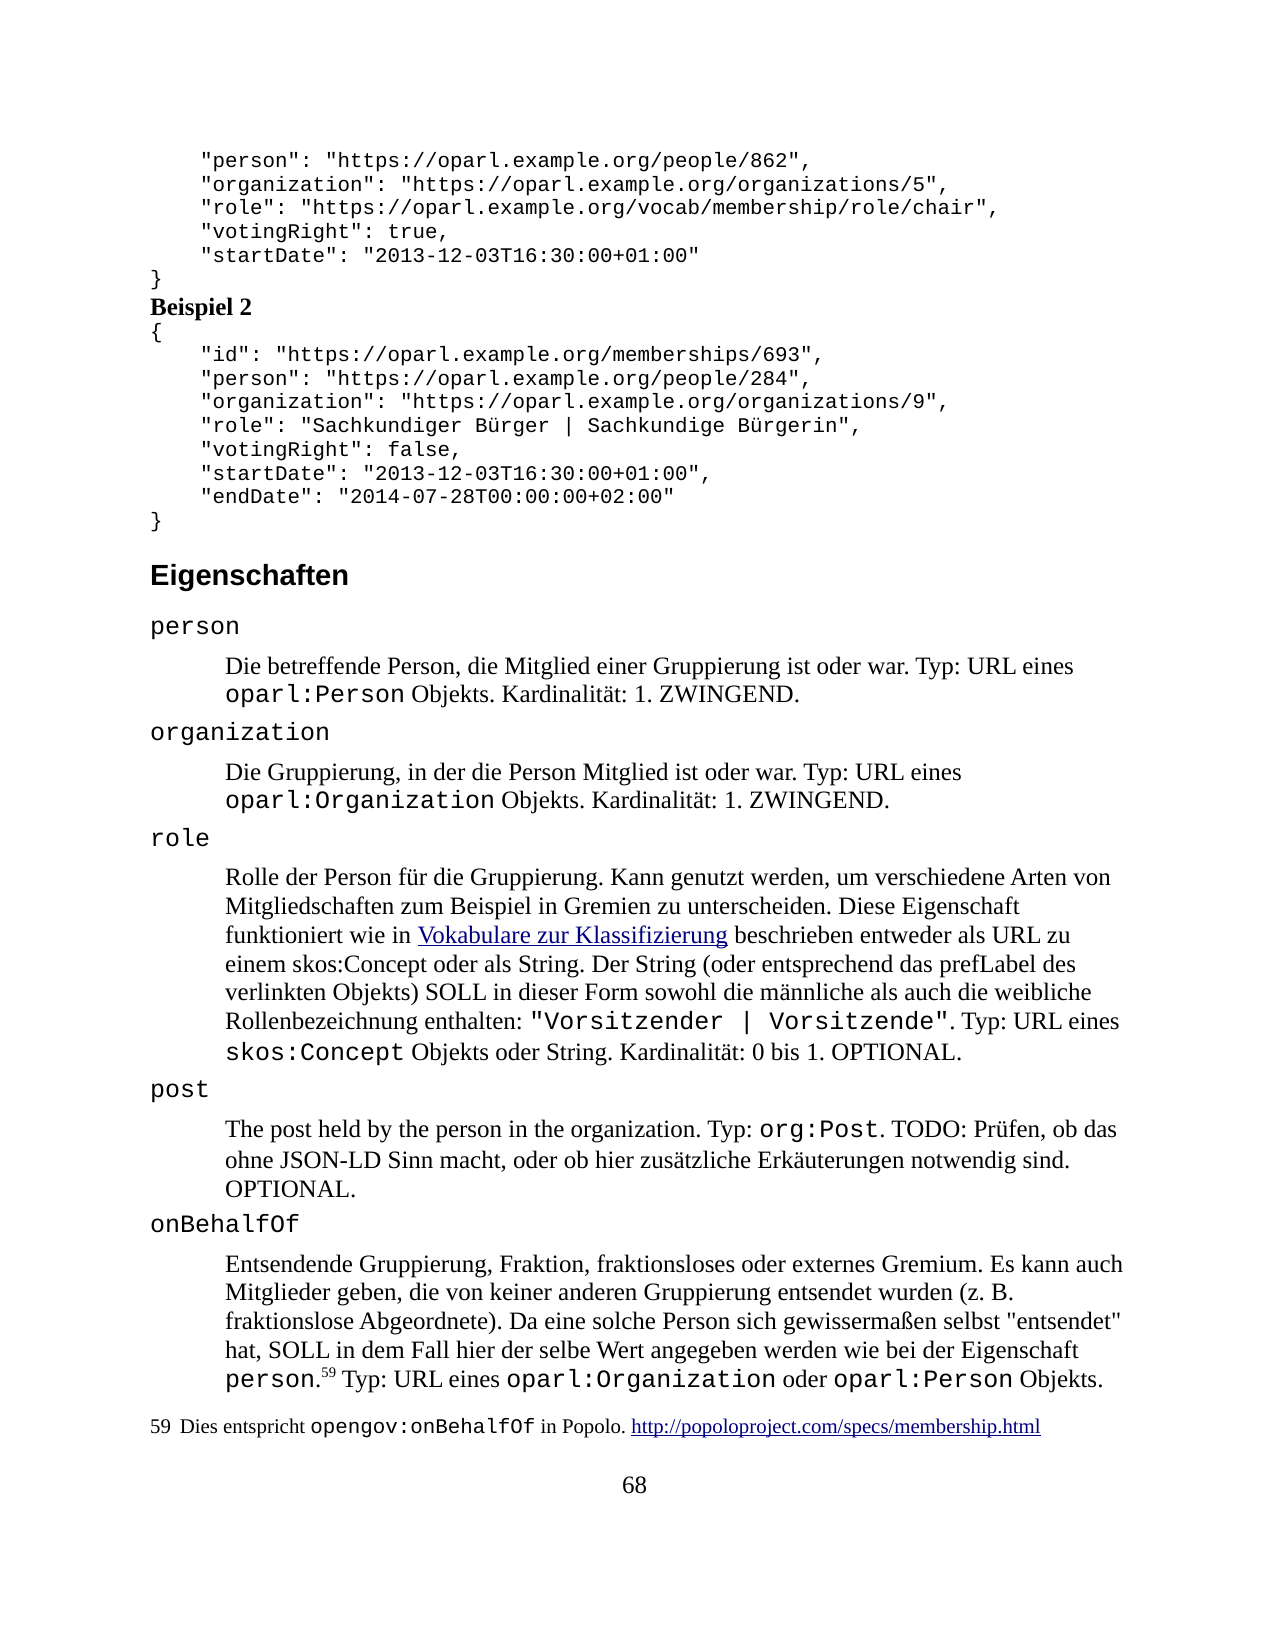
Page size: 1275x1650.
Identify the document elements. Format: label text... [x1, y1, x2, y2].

text "votingRight": true, [150, 221, 1125, 244]
text "role": "https://oparl.example.org/vocab/membership/role/chair", [150, 197, 1125, 221]
text "organization": "https://oparl.example.org/organizations/9", [150, 392, 1125, 415]
text "person": "https://oparl.example.org/people/862", [150, 150, 1125, 174]
text Die betreffende Person, die Mitglied einer Gruppierung ist oder war. Typ: URL eines oparl:Person Objekts. Kardinalität: 1. ZWINGEND. [225, 651, 1125, 710]
text } [150, 268, 1125, 292]
text "organization": "https://oparl.example.org/organizations/5", [150, 174, 1125, 197]
text The post held by the person in the organization. Typ: org:Post. TODO: Prüfen, ob das ohne JSON-LD Sinn macht, oder ob hier zusätzliche Erkäuterungen notwendig sind. OPTIONAL. [225, 1114, 1125, 1202]
text Die Gruppierung, in der die Person Mitglied ist oder war. Typ: URL eines oparl:Organization Objekts. Kardinalität: 1. ZWINGEND. [225, 757, 1125, 816]
text person [150, 613, 1125, 642]
text "startDate": "2013-12-03T16:30:00+01:00", [150, 462, 1125, 486]
text "endDate": "2014-07-28T00:00:00+02:00" [150, 486, 1125, 510]
text onBehalfOf [150, 1211, 1125, 1240]
text { [150, 321, 1125, 344]
text post [150, 1077, 1125, 1105]
text "votingRight": false, [150, 439, 1125, 462]
text "id": "https://oparl.example.org/memberships/693", [150, 344, 1125, 368]
text Rolle der Person für die Gruppierung. Kann genutzt werden, um verschiedene Arten von Mitgliedschaften zum Beispiel in Gremien zu unterscheiden. Diese Eigenschaft funktioniert wie in Vokabulare zur Klassifizierung beschrieben entweder als URL zu einem skos:Concept oder als String. Der String (oder entsprechend das prefLabel des verlinkten Objekts) SOLL in dieser Form sowohl die männliche als auch die weibliche Rollenbezeichnung enthalten: "Vorsitzender | Vorsitzende". Typ: URL eines skos:Concept Objekts oder String. Kardinalität: 0 bis 1. OPTIONAL. [225, 862, 1125, 1068]
text Beispiel 2 [150, 292, 1125, 321]
text organization [150, 719, 1125, 748]
text "person": "https://oparl.example.org/people/284", [150, 368, 1125, 392]
subtitle Eigenschaften [150, 558, 1125, 592]
text role [150, 825, 1125, 853]
text "role": "Sachkundiger Bürger | Sachkundige Bürgerin", [150, 415, 1125, 439]
text Dies entspricht opengov:onBehalfOf in Popolo. http://popoloproject.com/specs/membership.html [150, 1414, 1125, 1440]
text Entsendende Gruppierung, Fraktion, fraktionsloses oder externes Gremium. Es kann auch Mitglieder geben, die von keiner anderen Gruppierung entsendet wurden (z. B. fraktionslose Abgeordnete). Da eine solche Person sich gewissermaßen selbst "entsendet" hat, SOLL in dem Fall hier der selbe Wert angegeben werden wie bei der Eigenschaft person. Typ: URL eines oparl:Organization oder oparl:Person Objekts. [225, 1249, 1125, 1394]
text } [150, 510, 1125, 533]
text "startDate": "2013-12-03T16:30:00+01:00" [150, 244, 1125, 268]
